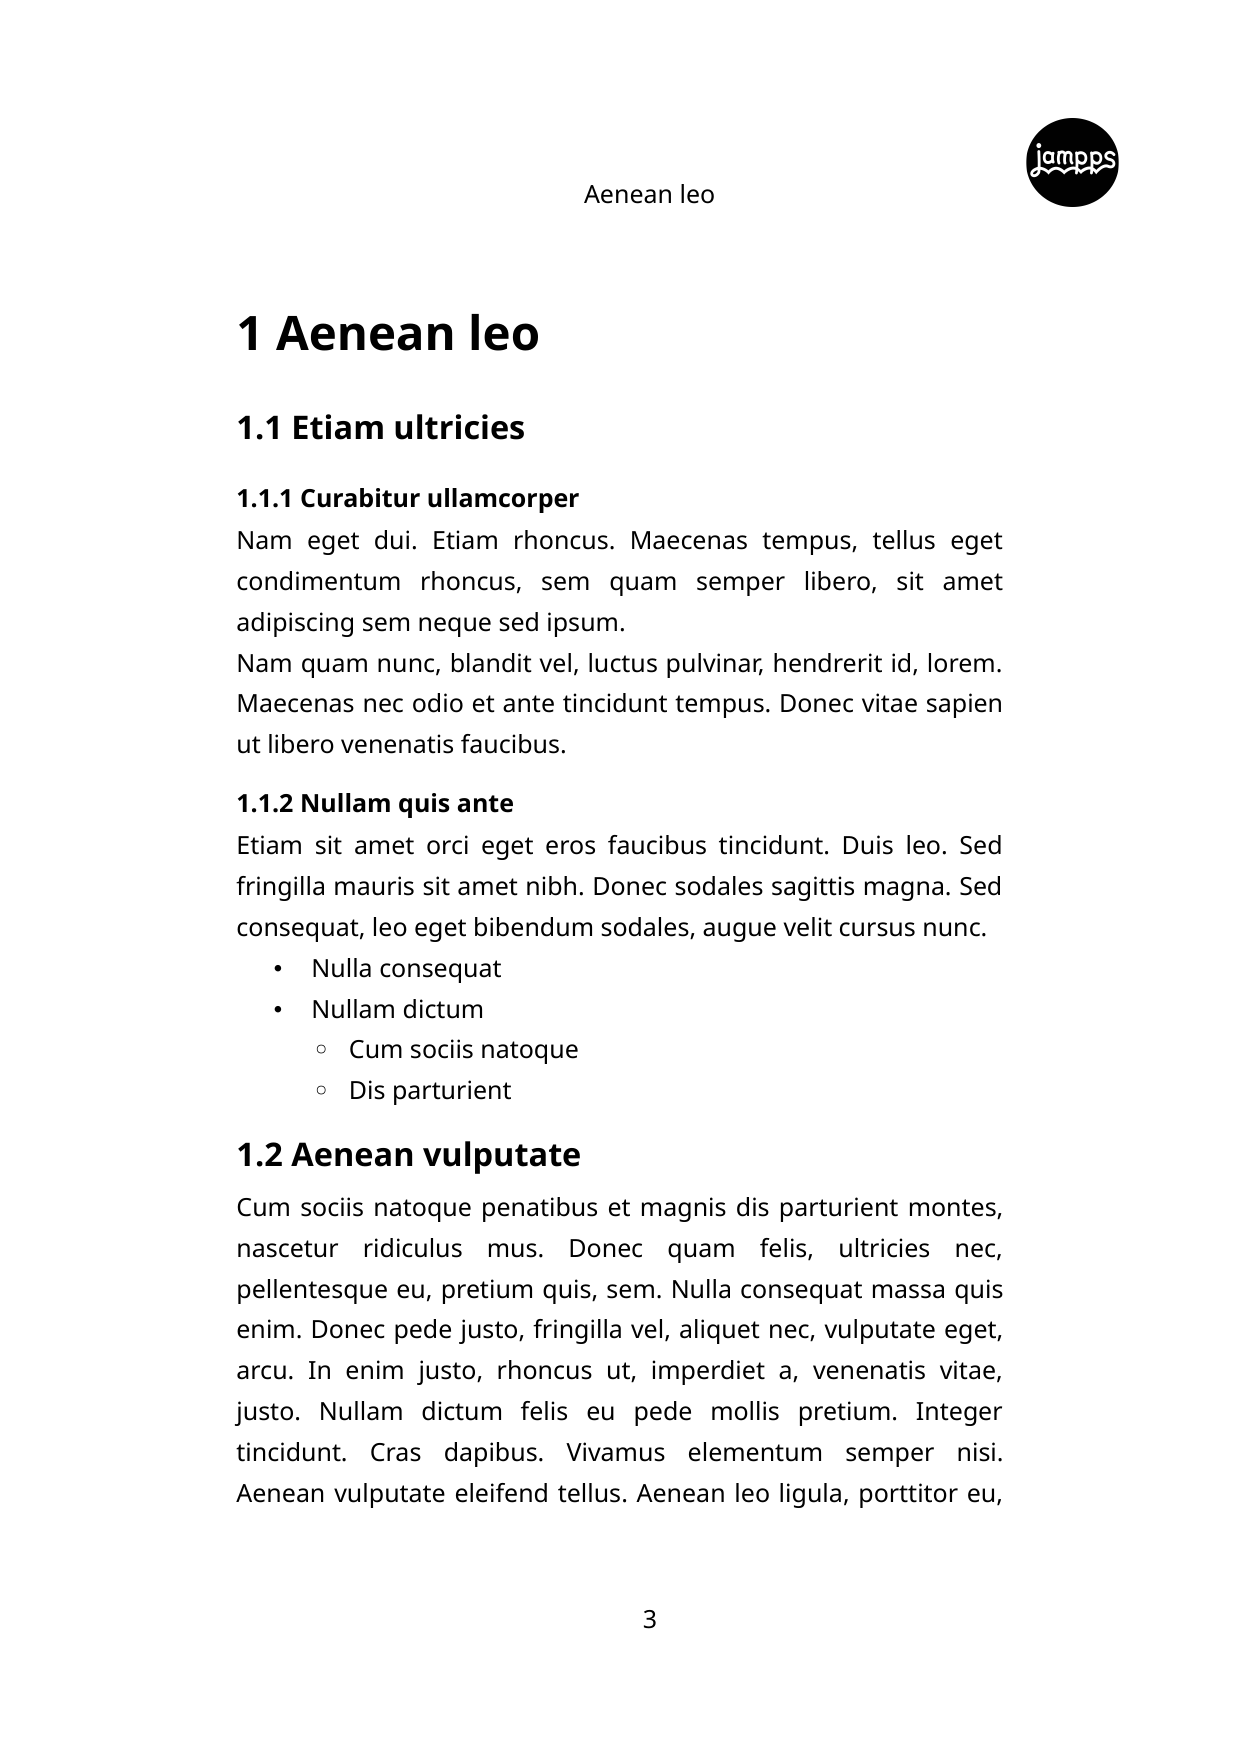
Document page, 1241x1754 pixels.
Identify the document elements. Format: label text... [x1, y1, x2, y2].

subtitle Nullam quis ante [236, 785, 1004, 819]
subtitle Etiam ultricies [236, 404, 1004, 448]
text Etiam sit amet orci eget eros faucibus tincidunt. Duis leo. Sed fringilla mauris sit amet nibh. Donec sodales sagittis magna. Sed consequat, leo eget bibendum sodales, augue velit cursus nunc. [236, 828, 1004, 944]
subtitle Aenean vulputate [236, 1131, 1004, 1176]
picture [1026, 118, 1119, 207]
list Dis parturient [311, 1073, 1004, 1107]
subtitle Aenean leo [236, 300, 1004, 364]
text Nam eget dui. Etiam rhoncus. Maecenas tempus, tellus eget condimentum rhoncus, sem quam semper libero, sit amet adipiscing sem neque sed ipsum. [236, 523, 1004, 638]
text Nam quam nunc, blandit vel, luctus pulvinar, hendrerit id, lorem. Maecenas nec odio et ante tincidunt tempus. Donec vitae sapien ut libero venenatis faucibus. [236, 645, 1004, 761]
text Cum sociis natoque penatibus et magnis dis parturient montes, nascetur ridiculus mus. Donec quam felis, ultricies nec, pellentesque eu, pretium quis, sem. Nulla consequat massa quis enim. Donec pede justo, fringilla vel, aliquet nec, vulputate eget, arcu. In enim justo, rhoncus ut, imperdiet a, venenatis vitae, justo. Nullam dictum felis eu pede mollis pretium. Integer tincidunt. Cras dapibus. Vivamus elementum semper nisi. Aenean vulputate eleifend tellus. Aenean leo ligula, porttitor eu, [236, 1190, 1004, 1509]
list Nullam dictum [274, 991, 1004, 1025]
subtitle Curabitur ullamcorper [236, 480, 1004, 514]
list Nulla consequat [274, 950, 1004, 984]
list Cum sociis natoque [311, 1032, 1004, 1066]
